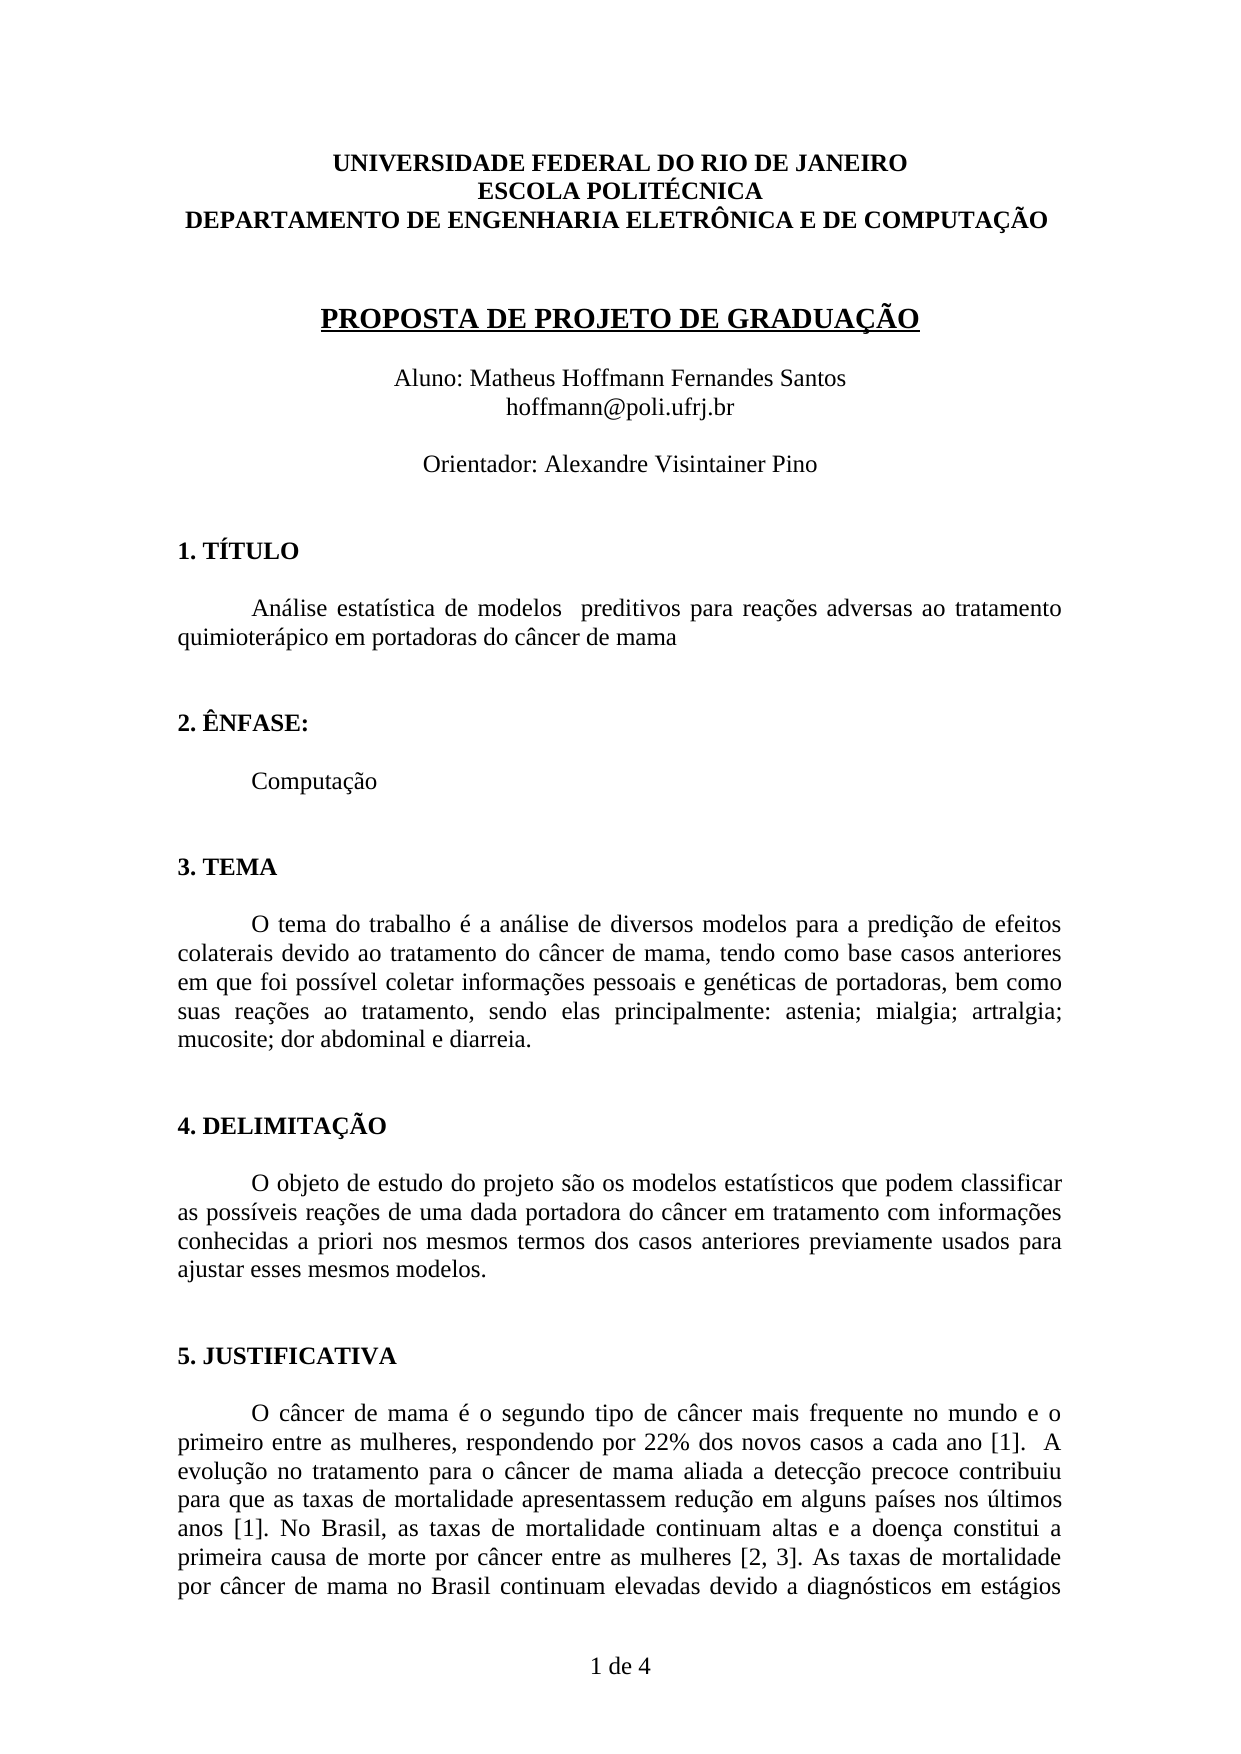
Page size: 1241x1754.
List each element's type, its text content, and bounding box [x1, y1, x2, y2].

text O objeto de estudo do projeto são os modelos estatísticos que podem classificar as possíveis reações de uma dada portadora do câncer em tratamento com informações conhecidas a priori nos mesmos termos dos casos anteriores previamente usados para ajustar esses mesmos modelos. [177, 1168, 1063, 1283]
text 1. TÍTULO [177, 536, 1063, 564]
text ESCOLA POLITÉCNICA [177, 176, 1063, 205]
text 3. TEMA [177, 852, 1063, 881]
text 5. JUSTIFICATIVA [177, 1341, 1063, 1369]
text hoffmann@poli.ufrj.br [177, 392, 1063, 421]
text O câncer de mama é o segundo tipo de câncer mais frequente no mundo e o primeiro entre as mulheres, respondendo por 22% dos novos casos a cada ano [1]. A evolução no tratamento para o câncer de mama aliada a detecção precoce contribuiu para que as taxas de mortalidade apresentassem redução em alguns países nos últimos anos [1]. No Brasil, as taxas de mortalidade continuam altas e a doença constitui a primeira causa de morte por câncer entre as mulheres [2, 3]. As taxas de mortalidade por câncer de mama no Brasil continuam elevadas devido a diagnósticos em estágios [177, 1398, 1063, 1599]
text Análise estatística de modelos preditivos para reações adversas ao tratamento quimioterápico em portadoras do câncer de mama [177, 593, 1063, 651]
text DEPARTAMENTO DE ENGENHARIA ELETRÔNICA E DE COMPUTAÇÃO [177, 205, 1063, 234]
text UNIVERSIDADE FEDERAL DO RIO DE JANEIRO [177, 148, 1063, 176]
text Orientador: Alexandre Visintainer Pino [177, 449, 1063, 478]
text Aluno: Matheus Hoffmann Fernandes Santos [177, 363, 1063, 392]
text PROPOSTA DE PROJETO DE GRADUAÇÃO [177, 301, 1063, 334]
text O tema do trabalho é a análise de diversos modelos para a predição de efeitos colaterais devido ao tratamento do câncer de mama, tendo como base casos anteriores em que foi possível coletar informações pessoais e genéticas de portadoras, bem como suas reações ao tratamento, sendo elas principalmente: astenia; mialgia; artralgia; mucosite; dor abdominal e diarreia. [177, 909, 1063, 1053]
text 4. DELIMITAÇÃO [177, 1111, 1063, 1139]
text Computação [177, 766, 1063, 794]
text 2. ÊNFASE: [177, 708, 1063, 737]
